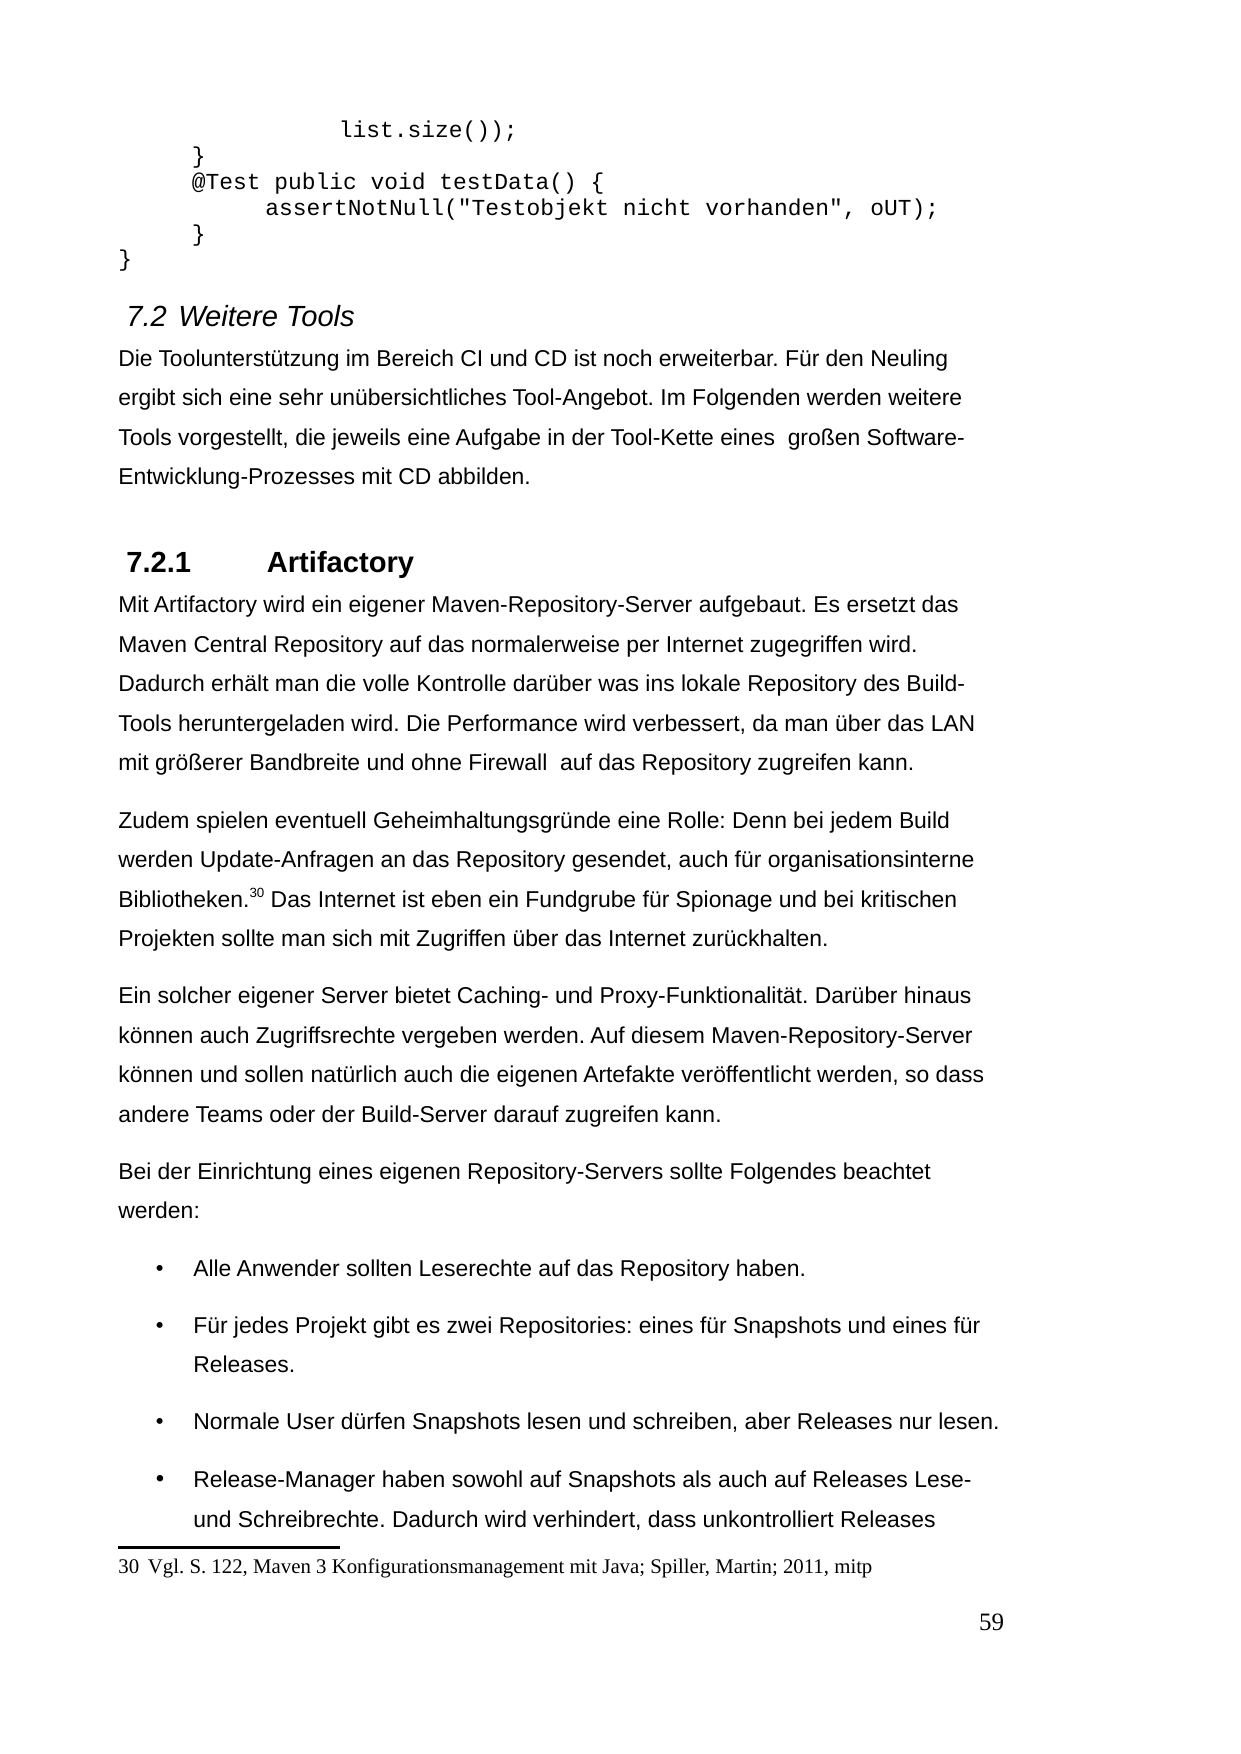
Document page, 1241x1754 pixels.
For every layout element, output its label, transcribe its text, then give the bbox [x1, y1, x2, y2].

text assertNotNull("Testobjekt nicht vorhanden", oUT); [118, 196, 1004, 222]
text } [118, 222, 1004, 248]
text Vgl. S. 122, Maven 3 Konfigurationsmanagement mit Java; Spiller, Martin; 2011, mitp [118, 1553, 1004, 1578]
list Für jedes Projekt gibt es zwei Repositories: eines für Snapshots und eines für Releases. [156, 1312, 1004, 1377]
list Release-Manager haben sowohl auf Snapshots als auch auf Releases Lese- und Schreibrechte. Dadurch wird verhindert, dass unkontrolliert Releases [156, 1466, 1004, 1532]
text Bei der Einrichtung eines eigenen Repository-Servers sollte Folgendes beachtet werden: [118, 1158, 1004, 1224]
list Alle Anwender sollten Leserechte auf das Repository haben. [156, 1254, 1004, 1281]
text Die Toolunterstützung im Bereich CI und CD ist noch erweiterbar. Für den Neuling ergibt sich eine sehr unübersichtliches Tool-Angebot. Im Folgenden werden weitere Tools vorgestellt, die jeweils eine Aufgabe in der Tool-Kette eines großen Software-Entwicklung-Prozesses mit CD abbilden. [118, 345, 1004, 489]
text } [118, 248, 1004, 274]
list Normale User dürfen Snapshots lesen und schreiben, aber Releases nur lesen. [156, 1408, 1004, 1435]
text list.size()); [118, 118, 1004, 144]
subtitle Weitere Tools [118, 299, 1004, 332]
text @Test public void testData() { [118, 170, 1004, 196]
subtitle Artifactory [118, 545, 1004, 579]
text Zudem spielen eventuell Geheimhaltungsgründe eine Rolle: Denn bei jedem Build werden Update-Anfragen an das Repository gesendet, auch für organisationsinterne Bibliotheken. Das Internet ist eben ein Fundgrube für Spionage und bei kritischen Projekten sollte man sich mit Zugriffen über das Internet zurückhalten. [118, 807, 1004, 951]
text } [118, 144, 1004, 170]
text Ein solcher eigener Server bietet Caching- und Proxy-Funktionalität. Darüber hinaus können auch Zugriffsrechte vergeben werden. Auf diesem Maven-Repository-Server können und sollen natürlich auch die eigenen Artefakte veröffentlicht werden, so dass andere Teams oder der Build-Server darauf zugreifen kann. [118, 982, 1004, 1127]
text Mit Artifactory wird ein eigener Maven-Repository-Server aufgebaut. Es ersetzt das Maven Central Repository auf das normalerweise per Internet zugegriffen wird. Dadurch erhält man die volle Kontrolle darüber was ins lokale Repository des Build-Tools heruntergeladen wird. Die Performance wird verbessert, da man über das LAN mit größerer Bandbreite und ohne Firewall auf das Repository zugreifen kann. [118, 591, 1004, 776]
